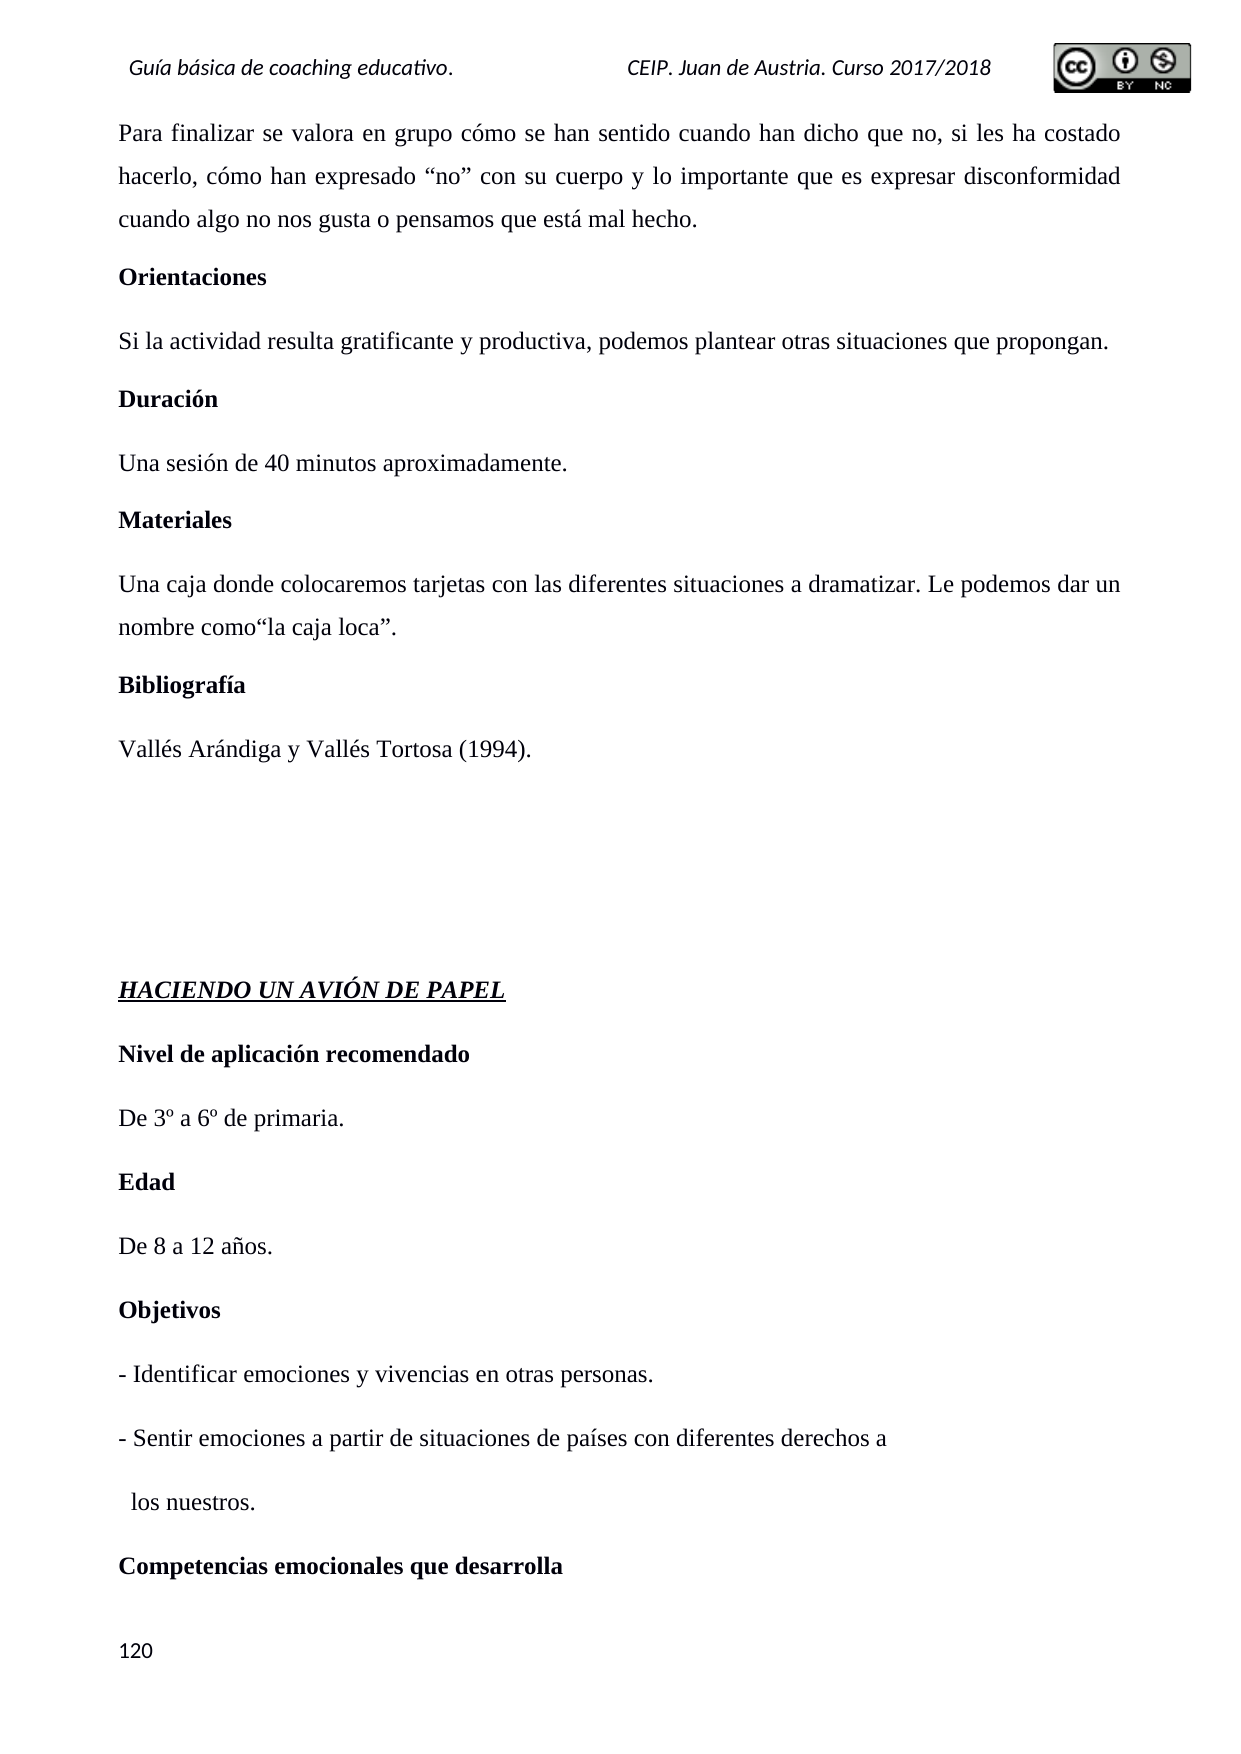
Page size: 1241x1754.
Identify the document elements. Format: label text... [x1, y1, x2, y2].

list Una caja donde colocaremos tarjetas con las diferentes situaciones a dramatizar. Le podemos dar un nombre como“la caja loca”. [118, 569, 1122, 641]
list Si la actividad resulta gratificante y productiva, podemos plantear otras situaciones que propongan. [118, 326, 1122, 355]
list los nuestros. [118, 1487, 1122, 1516]
list De 8 a 12 años. [118, 1231, 1122, 1260]
list Edad [118, 1167, 1122, 1196]
list - Sentir emociones a partir de situaciones de países con diferentes derechos a [118, 1423, 1122, 1452]
list Una sesión de 40 minutos aproximadamente. [118, 448, 1122, 476]
list HACIENDO UN AVIÓN DE PAPEL [118, 975, 1122, 1004]
subtitle Orientaciones [118, 262, 1122, 291]
list Nivel de aplicación recomendado [118, 1039, 1122, 1068]
list - Identificar emociones y vivencias en otras personas. [118, 1359, 1122, 1388]
list Objetivos [118, 1295, 1122, 1324]
list Competencias emocionales que desarrolla [118, 1551, 1122, 1579]
subtitle Bibliografía [118, 670, 1122, 699]
subtitle Duración [118, 384, 1122, 412]
list Para finalizar se valora en grupo cómo se han sentido cuando han dicho que no, si les ha costado hacerlo, cómo han expresado “no” con su cuerpo y lo importante que es expresar disconformidad cuando algo no nos gusta o pensamos que está mal hecho. [118, 118, 1122, 233]
list De 3º a 6º de primaria. [118, 1103, 1122, 1132]
picture [1053, 43, 1192, 93]
subtitle Materiales [118, 505, 1122, 534]
list Vallés Arándiga y Vallés Tortosa (1994). [118, 734, 1122, 763]
